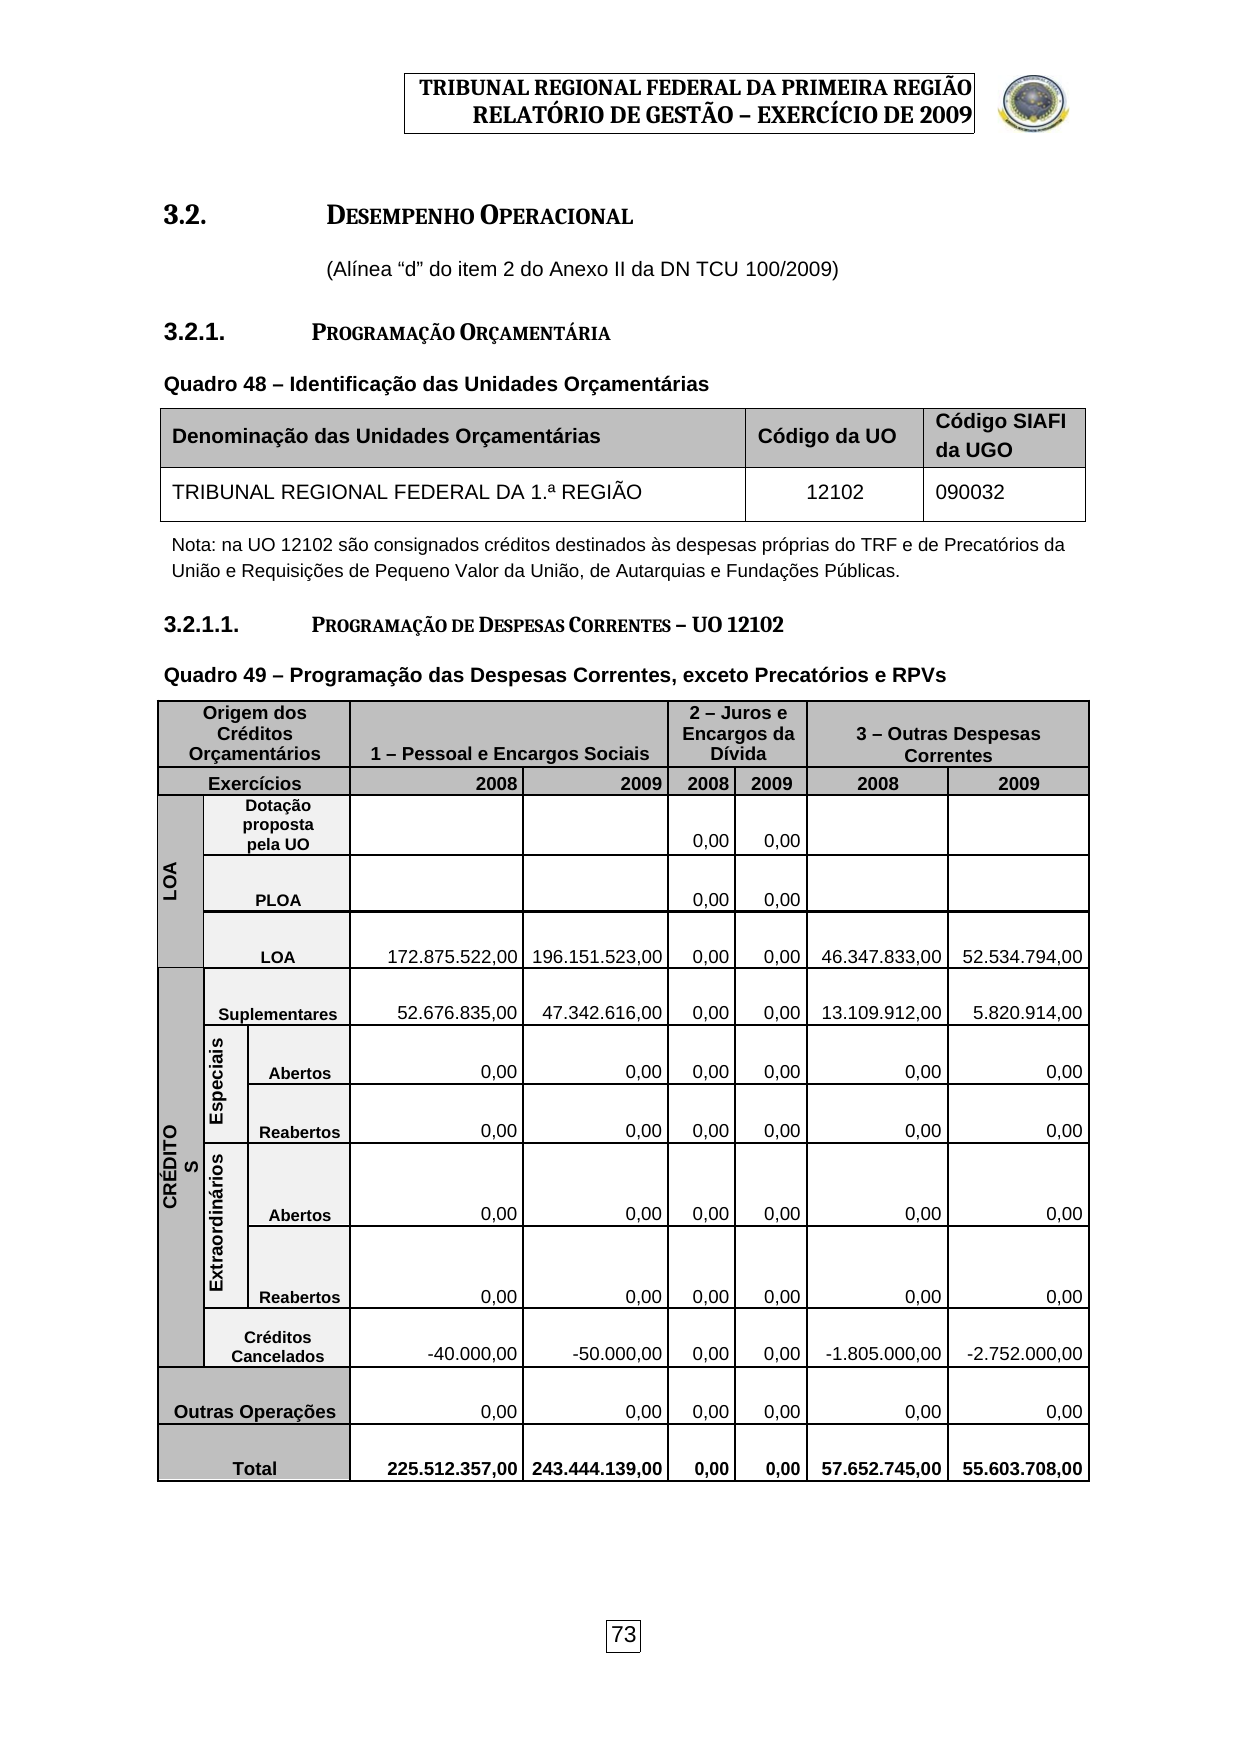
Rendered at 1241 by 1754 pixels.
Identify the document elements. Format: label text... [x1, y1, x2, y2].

table_cell Extraordinários [205, 1144, 247, 1307]
table_cell [808, 796, 947, 854]
table_cell LOA [158, 796, 203, 967]
table_cell Abertos [249, 1144, 349, 1224]
table_cell 0,00 [736, 1227, 806, 1307]
table_cell -2.752.000,00 [949, 1309, 1088, 1366]
table_cell 196.151.523,00 [524, 913, 667, 967]
table_cell 2008 [808, 768, 947, 794]
table_cell 0,00 [524, 1368, 667, 1423]
table_cell 0,00 [736, 913, 806, 967]
table_cell [949, 856, 1088, 910]
table_header Origem dos Créditos Orçamentários [159, 702, 349, 766]
table_cell 0,00 [949, 1026, 1088, 1083]
table_cell 0,00 [351, 1368, 522, 1423]
subtitle Quadro 48 – Identificação das Unidades Orçamentárias [163, 372, 1163, 396]
list PROGRAMAÇÃO DE DESPESAS CORRENTES – UO 12102 [163, 611, 1163, 638]
table_cell Especiais [205, 1026, 247, 1142]
table_cell 0,00 [949, 1227, 1088, 1307]
table_cell 0,00 [808, 1085, 947, 1142]
table_cell Abertos [249, 1026, 349, 1083]
table_cell Outras Operações [159, 1368, 349, 1423]
table_cell 0,00 [736, 1085, 806, 1142]
table_header Código da UO [746, 409, 923, 467]
table_cell 5.820.914,00 [949, 969, 1088, 1024]
table_cell 2009 [736, 768, 806, 794]
table_cell 52.534.794,00 [949, 913, 1088, 967]
table_cell 0,00 [669, 1309, 734, 1366]
table_header 1 – Pessoal e Encargos Sociais [351, 702, 667, 766]
table_cell 0,00 [351, 1144, 522, 1224]
table_cell 0,00 [736, 1309, 806, 1366]
table_cell -50.000,00 [524, 1309, 667, 1366]
table_cell 225.512.357,00 [351, 1425, 522, 1479]
table_cell [808, 856, 947, 910]
table_cell Dotação proposta pela UO [204, 796, 349, 854]
table_cell 0,00 [669, 856, 734, 910]
table_cell 0,00 [949, 1085, 1088, 1142]
table_cell 090032 [924, 468, 1085, 521]
table_cell 12102 [746, 468, 923, 521]
table_cell 172.875.522,00 [351, 913, 522, 967]
table_cell 57.652.745,00 [808, 1425, 947, 1479]
table_cell 0,00 [351, 1026, 522, 1083]
table_cell 0,00 [669, 913, 734, 967]
table_cell [351, 856, 522, 910]
table_cell [949, 796, 1088, 854]
table_cell 0,00 [669, 1085, 734, 1142]
table_cell Reabertos [249, 1085, 349, 1142]
table_cell PLOA [204, 856, 349, 910]
table_cell 0,00 [669, 969, 734, 1024]
table_cell 0,00 [524, 1144, 667, 1224]
picture [997, 75, 1070, 133]
table_cell 0,00 [669, 1026, 734, 1083]
table_cell 2009 [524, 768, 667, 794]
table_header 3 – Outras Despesas Correntes [808, 702, 1088, 766]
subtitle DESEMPENHO OPERACIONAL [163, 198, 1163, 232]
table_cell 243.444.139,00 [524, 1425, 667, 1479]
table_cell 55.603.708,00 [949, 1425, 1088, 1479]
table_cell 52.676.835,00 [351, 969, 522, 1024]
table_cell 0,00 [736, 1026, 806, 1083]
table_cell Créditos Cancelados [205, 1309, 349, 1366]
table_cell 0,00 [736, 1368, 806, 1423]
table_cell TRIBUNAL REGIONAL FEDERAL DA 1.ª REGIÃO [161, 468, 745, 521]
table_cell 0,00 [736, 796, 806, 854]
table_cell 2008 [351, 768, 522, 794]
table_cell Exercícios [159, 768, 349, 794]
table_cell 0,00 [736, 969, 806, 1024]
table_cell Reabertos [249, 1227, 349, 1307]
table_cell 47.342.616,00 [524, 969, 667, 1024]
table_header Denominação das Unidades Orçamentárias [161, 409, 745, 467]
table_cell 2008 [669, 768, 734, 794]
table_cell 0,00 [351, 1085, 522, 1142]
subtitle Quadro 49 – Programação das Despesas Correntes, exceto Precatórios e RPVs [163, 663, 1163, 687]
table_header Código SIAFI da UGO [924, 409, 1085, 467]
table_cell 0,00 [669, 1144, 734, 1224]
table_cell CRÉDITOS [159, 968, 203, 1366]
table_cell 13.109.912,00 [808, 969, 947, 1024]
table_cell Total [159, 1425, 349, 1479]
table_cell -1.805.000,00 [808, 1309, 947, 1366]
table_cell [524, 796, 667, 854]
text Nota: na UO 12102 são consignados créditos destinados às despesas próprias do TRF e de Precatórios da União e Requisições de Pequeno Valor da União, de Autarquias e Fundações Públicas. [171, 534, 1089, 582]
table_cell 0,00 [736, 1425, 806, 1479]
table_cell 0,00 [808, 1227, 947, 1307]
table_cell [524, 856, 667, 910]
table_cell 0,00 [808, 1368, 947, 1423]
table_cell 0,00 [351, 1227, 522, 1307]
table_cell 46.347.833,00 [808, 913, 947, 967]
table_header 2 – Juros e Encargos da Dívida [669, 702, 806, 766]
table_cell 0,00 [524, 1227, 667, 1307]
table_cell LOA [204, 913, 349, 967]
table_cell 0,00 [669, 1425, 734, 1479]
table_cell 0,00 [736, 1144, 806, 1224]
table_cell 0,00 [736, 856, 806, 910]
table_cell 0,00 [669, 1227, 734, 1307]
list PROGRAMAÇÃO ORÇAMENTÁRIA [163, 317, 1163, 347]
table_cell 0,00 [669, 1368, 734, 1423]
table_cell 0,00 [524, 1026, 667, 1083]
table_cell 2009 [949, 768, 1088, 794]
table_cell 0,00 [808, 1026, 947, 1083]
table_cell -40.000,00 [351, 1309, 522, 1366]
table_cell Suplementares [205, 969, 349, 1024]
table_cell 0,00 [808, 1144, 947, 1224]
table_cell 0,00 [669, 796, 734, 854]
table_cell [351, 796, 522, 854]
table_cell 0,00 [949, 1144, 1088, 1224]
table_cell 0,00 [524, 1085, 667, 1142]
table_cell 0,00 [949, 1368, 1088, 1423]
text (Alínea “d” do item 2 do Anexo II da DN TCU 100/2009) [326, 256, 1163, 280]
